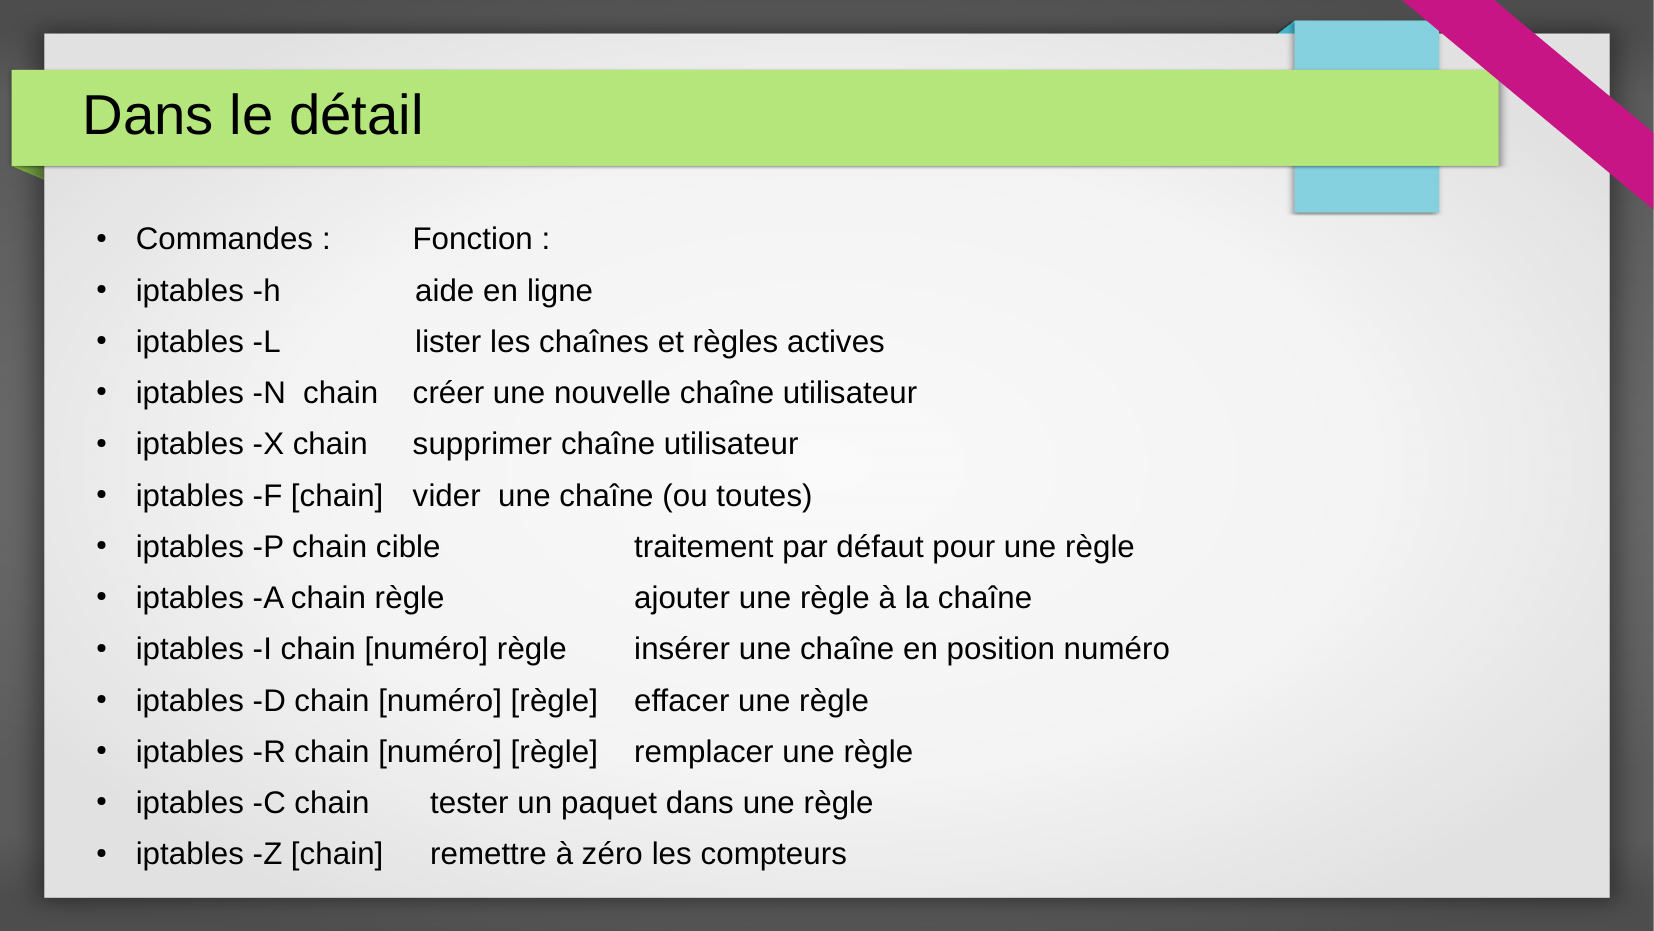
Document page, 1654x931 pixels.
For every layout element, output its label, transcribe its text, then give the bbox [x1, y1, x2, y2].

picture [0, 0, 1654, 931]
list Commandes : Fonction : iptables -h aide en ligne iptables -L lister les chaînes et règles actives iptables -N chain créer une nouvelle chaîne utilisateur iptables -X chain supprimer chaîne utilisateur iptables -F [chain] vider une chaîne (ou toutes) iptables -P chain cible traitement par défaut pour une règle iptables -A chain règle ajouter une règle à la chaîne iptables -I chain [numéro] règle insérer une chaîne en position numéro iptables -D chain [numéro] [règle] effacer une règle iptables -R chain [numéro] [règle] remplacer une règle iptables -C chain tester un paquet dans une règle iptables -Z [chain] remettre à zéro les compteurs [82, 221, 1536, 877]
title Dans le détail [82, 70, 1264, 160]
picture [1496, 0, 1654, 132]
